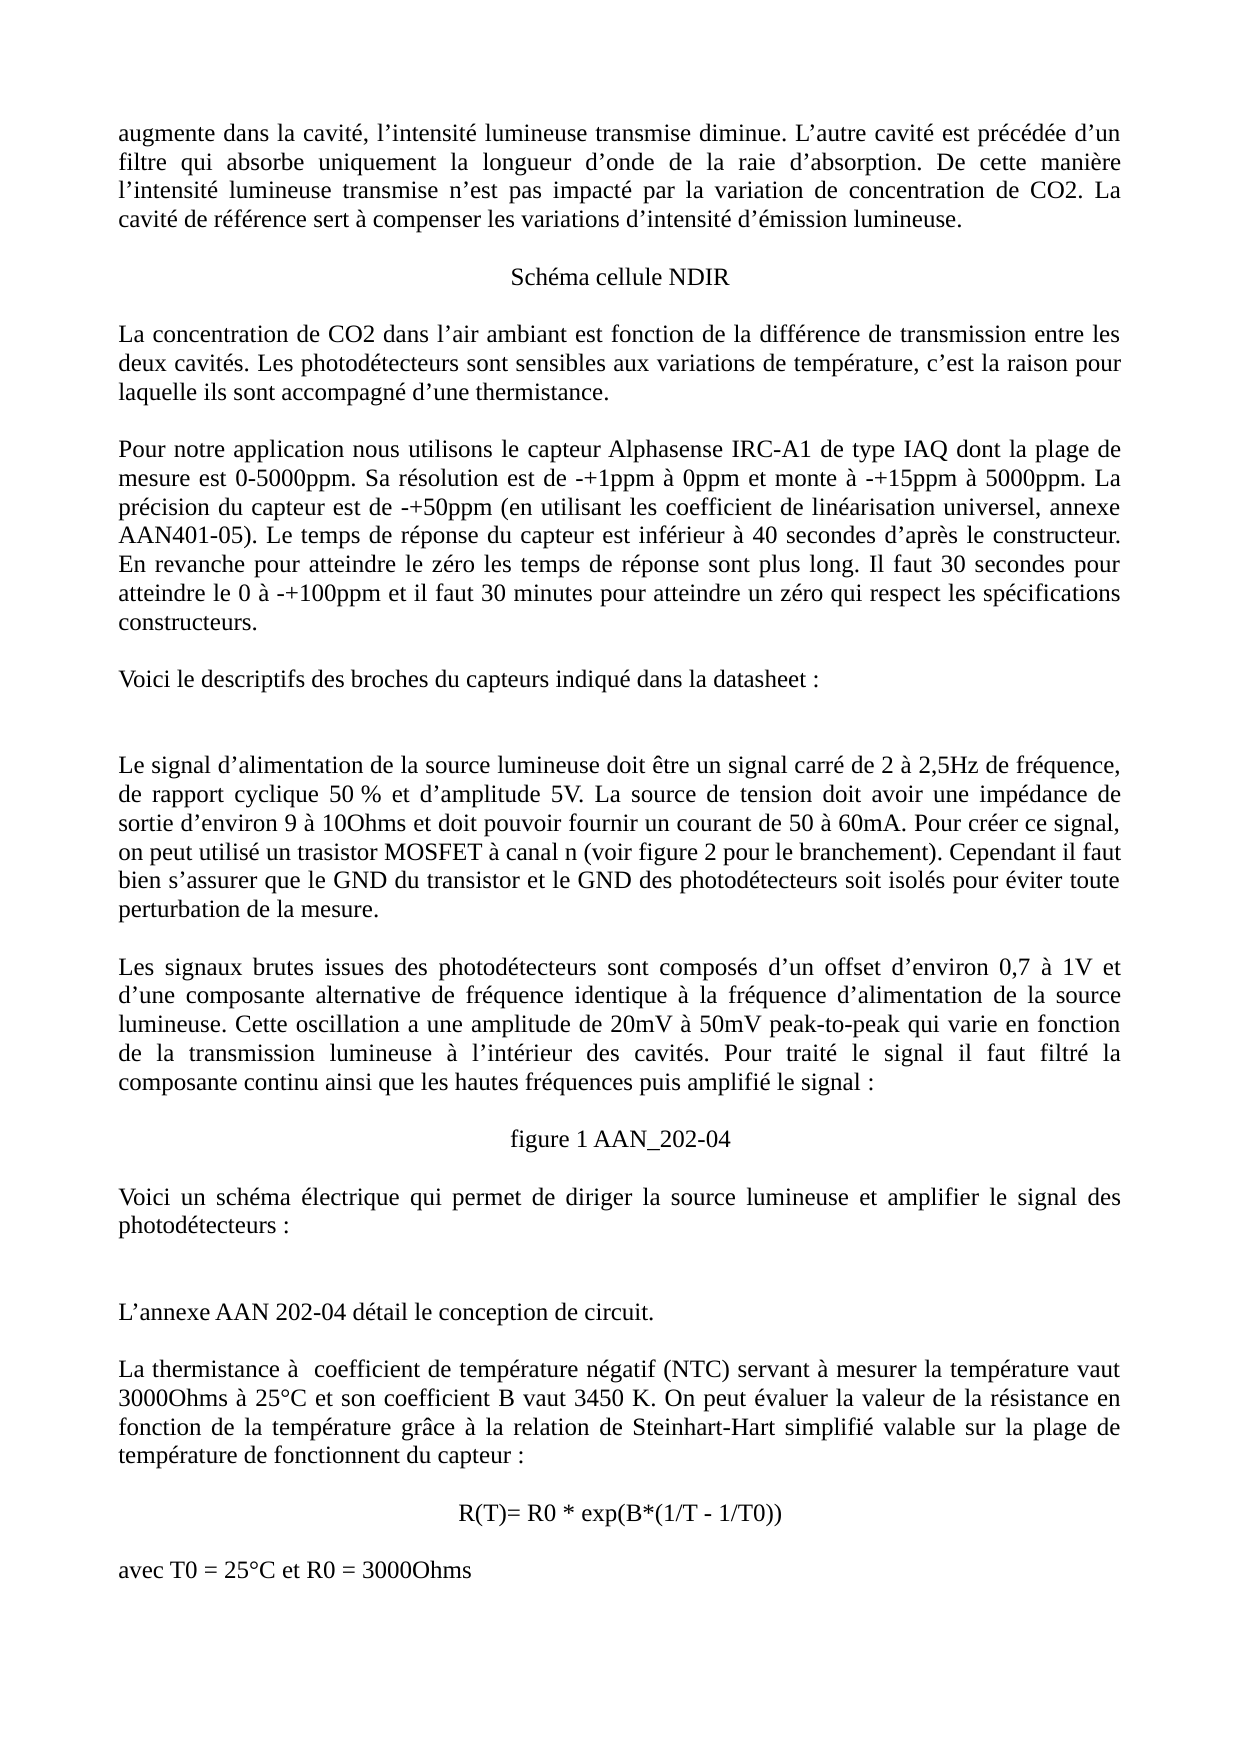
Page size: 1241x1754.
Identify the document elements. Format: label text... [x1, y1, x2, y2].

text Schéma cellule NDIR [118, 262, 1122, 291]
text figure 1 AAN_202-04 [118, 1124, 1122, 1153]
text La thermistance à coefficient de température négatif (NTC) servant à mesurer la température vaut 3000Ohms à 25°C et son coefficient B vaut 3450 K. On peut évaluer la valeur de la résistance en fonction de la température grâce à la relation de Steinhart-Hart simplifié valable sur la plage de température de fonctionnent du capteur : [118, 1354, 1122, 1469]
text Les signaux brutes issues des photodétecteurs sont composés d’un offset d’environ 0,7 à 1V et d’une composante alternative de fréquence identique à la fréquence d’alimentation de la source lumineuse. Cette oscillation a une amplitude de 20mV à 50mV peak-to-peak qui varie en fonction de la transmission lumineuse à l’intérieur des cavités. Pour traité le signal il faut filtré la composante continu ainsi que les hautes fréquences puis amplifié le signal : [118, 952, 1122, 1096]
text Voici un schéma électrique qui permet de diriger la source lumineuse et amplifier le signal des photodétecteurs : [118, 1182, 1122, 1239]
text R(T)= R0 * exp(B*(1/T - 1/T0)) [118, 1498, 1122, 1527]
text augmente dans la cavité, l’intensité lumineuse transmise diminue. L’autre cavité est précédée d’un filtre qui absorbe uniquement la longueur d’onde de la raie d’absorption. De cette manière l’intensité lumineuse transmise n’est pas impacté par la variation de concentration de CO2. La cavité de référence sert à compenser les variations d’intensité d’émission lumineuse. [118, 118, 1122, 233]
text Pour notre application nous utilisons le capteur Alphasense IRC-A1 de type IAQ dont la plage de mesure est 0-5000ppm. Sa résolution est de -+1ppm à 0ppm et monte à -+15ppm à 5000ppm. La précision du capteur est de -+50ppm (en utilisant les coefficient de linéarisation universel, annexe AAN401-05). Le temps de réponse du capteur est inférieur à 40 secondes d’après le constructeur. En revanche pour atteindre le zéro les temps de réponse sont plus long. Il faut 30 secondes pour atteindre le 0 à -+100ppm et il faut 30 minutes pour atteindre un zéro qui respect les spécifications constructeurs. [118, 434, 1122, 636]
text avec T0 = 25°C et R0 = 3000Ohms [118, 1556, 1122, 1584]
text La concentration de CO2 dans l’air ambiant est fonction de la différence de transmission entre les deux cavités. Les photodétecteurs sont sensibles aux variations de température, c’est la raison pour laquelle ils sont accompagné d’une thermistance. [118, 319, 1122, 406]
text Le signal d’alimentation de la source lumineuse doit être un signal carré de 2 à 2,5Hz de fréquence, de rapport cyclique 50 % et d’amplitude 5V. La source de tension doit avoir une impédance de sortie d’environ 9 à 10Ohms et doit pouvoir fournir un courant de 50 à 60mA. Pour créer ce signal, on peut utilisé un trasistor MOSFET à canal n (voir figure 2 pour le branchement). Cependant il faut bien s’assurer que le GND du transistor et le GND des photodétecteurs soit isolés pour éviter toute perturbation de la mesure. [118, 751, 1122, 923]
text Voici le descriptifs des broches du capteurs indiqué dans la datasheet : [118, 664, 1122, 693]
text L’annexe AAN 202-04 détail le conception de circuit. [118, 1297, 1122, 1326]
